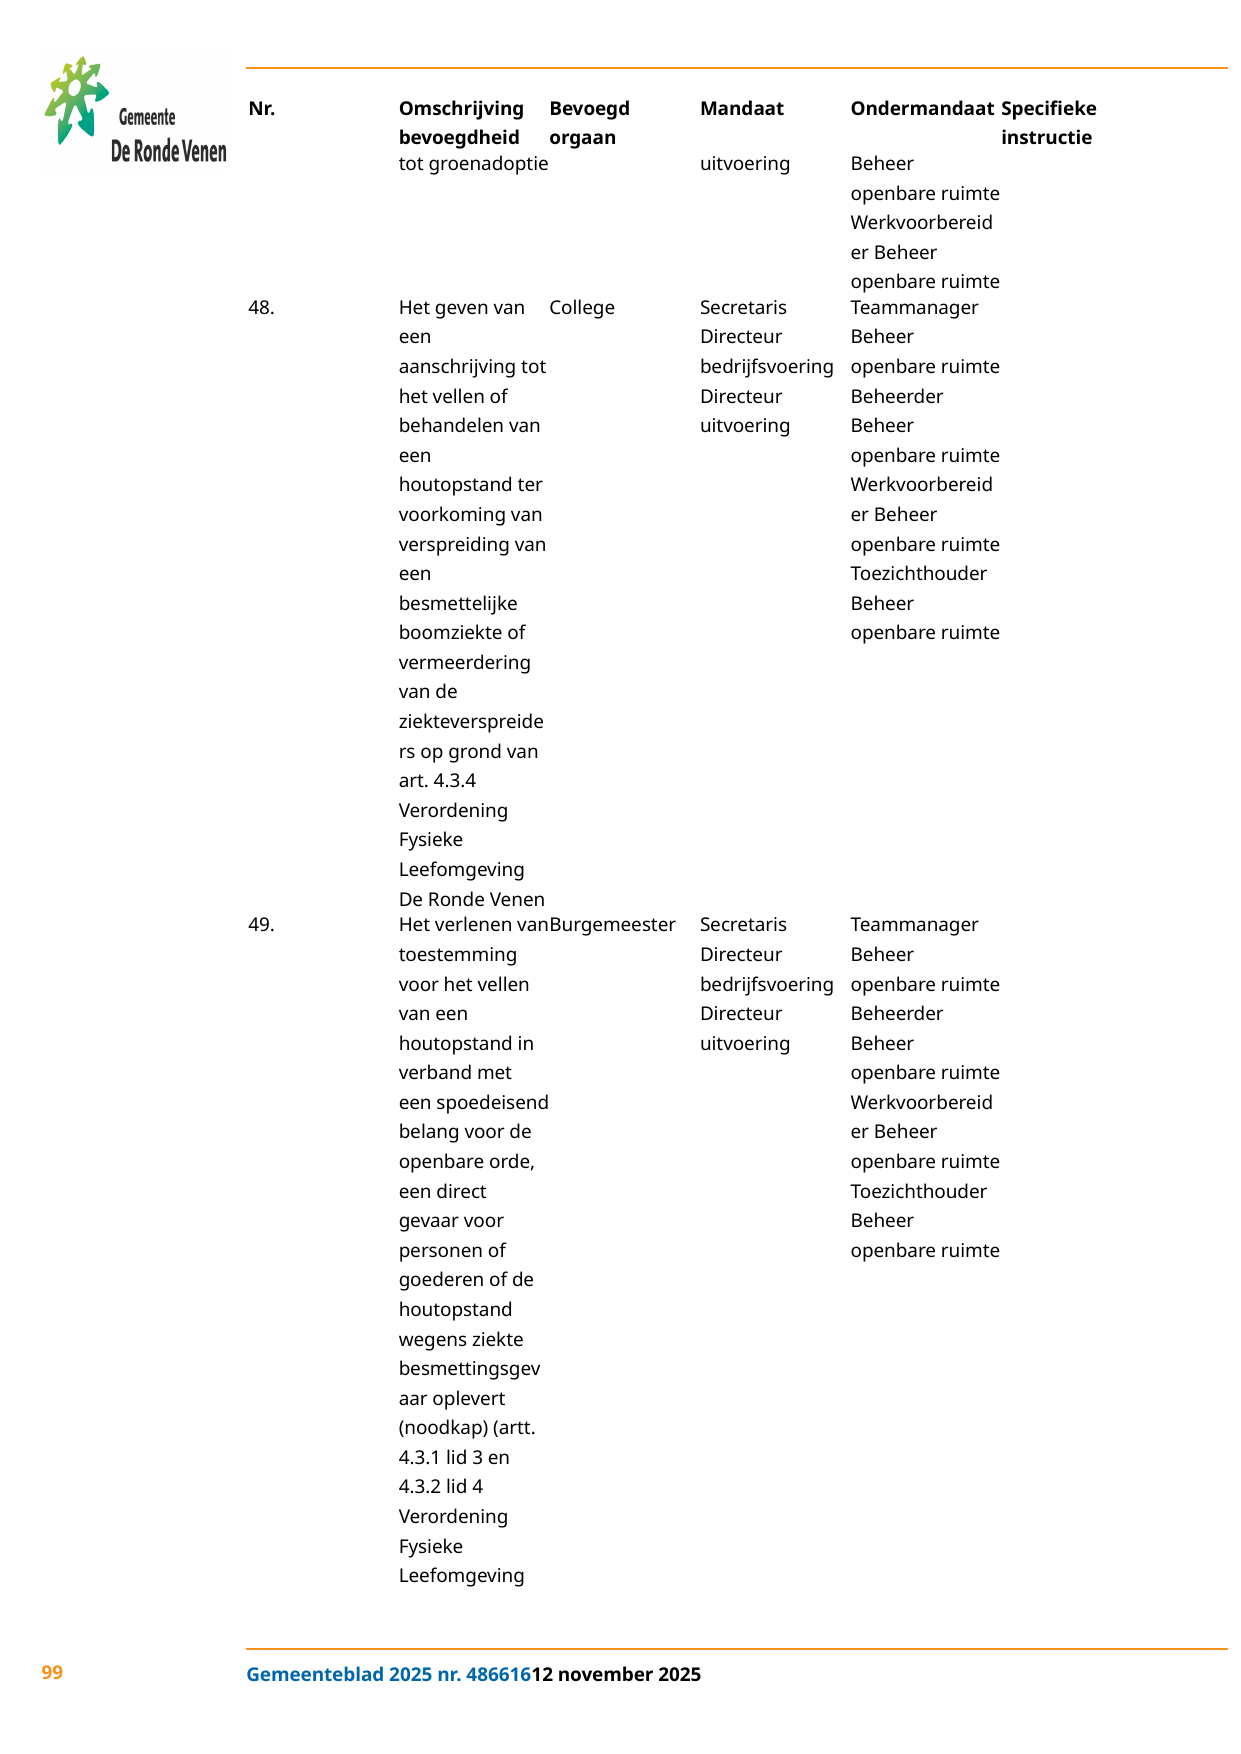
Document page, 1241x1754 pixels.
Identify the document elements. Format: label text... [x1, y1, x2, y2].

table_header Mandaat [700, 95, 850, 150]
table_cell [1001, 294, 1152, 912]
table_cell Beheer openbare ruimte Werkvoorbereider Beheer openbare ruimte [850, 150, 1001, 294]
table_cell [1001, 150, 1152, 294]
table_header Specifieke instructie [1001, 95, 1152, 150]
table_cell Het verlenen van toestemming voor het vellen van een houtopstand in verband met een spoedeisend belang voor de openbare orde, een direct gevaar voor personen of goederen of de houtopstand wegens ziekte besmettingsgevaar oplevert (noodkap) (artt. 4.3.1 lid 3 en 4.3.2 lid 4 Verordening Fysieke Leefomgeving [399, 912, 549, 1588]
table_header Nr. [248, 95, 398, 150]
table_cell Burgemeester [549, 912, 700, 1588]
table_header Ondermandaat [850, 95, 1001, 150]
table_cell [248, 150, 398, 294]
table_cell 48. [248, 294, 398, 912]
table_cell Secretaris Directeur bedrijfsvoering Directeur uitvoering [700, 294, 850, 912]
table_cell tot groenadoptie [399, 150, 549, 294]
table_cell [549, 150, 700, 294]
picture [41, 47, 231, 172]
table_cell College [549, 294, 700, 912]
table_header Bevoegd orgaan [549, 95, 700, 150]
table_cell Teammanager Beheer openbare ruimte Beheerder Beheer openbare ruimte Werkvoorbereider Beheer openbare ruimte Toezichthouder Beheer openbare ruimte [850, 912, 1001, 1588]
table_cell uitvoering [700, 150, 850, 294]
table_cell Secretaris Directeur bedrijfsvoering Directeur uitvoering [700, 912, 850, 1588]
table_cell Teammanager Beheer openbare ruimte Beheerder Beheer openbare ruimte Werkvoorbereider Beheer openbare ruimte Toezichthouder Beheer openbare ruimte [850, 294, 1001, 912]
table_cell Het geven van een aanschrijving tot het vellen of behandelen van een houtopstand ter voorkoming van verspreiding van een besmettelijke boomziekte of vermeerdering van de ziekteverspreiders op grond van art. 4.3.4 Verordening Fysieke Leefomgeving De Ronde Venen [399, 294, 549, 912]
table_cell [1001, 912, 1152, 1588]
table_header Omschrijving bevoegdheid [399, 95, 549, 150]
table_cell 49. [248, 912, 398, 1588]
